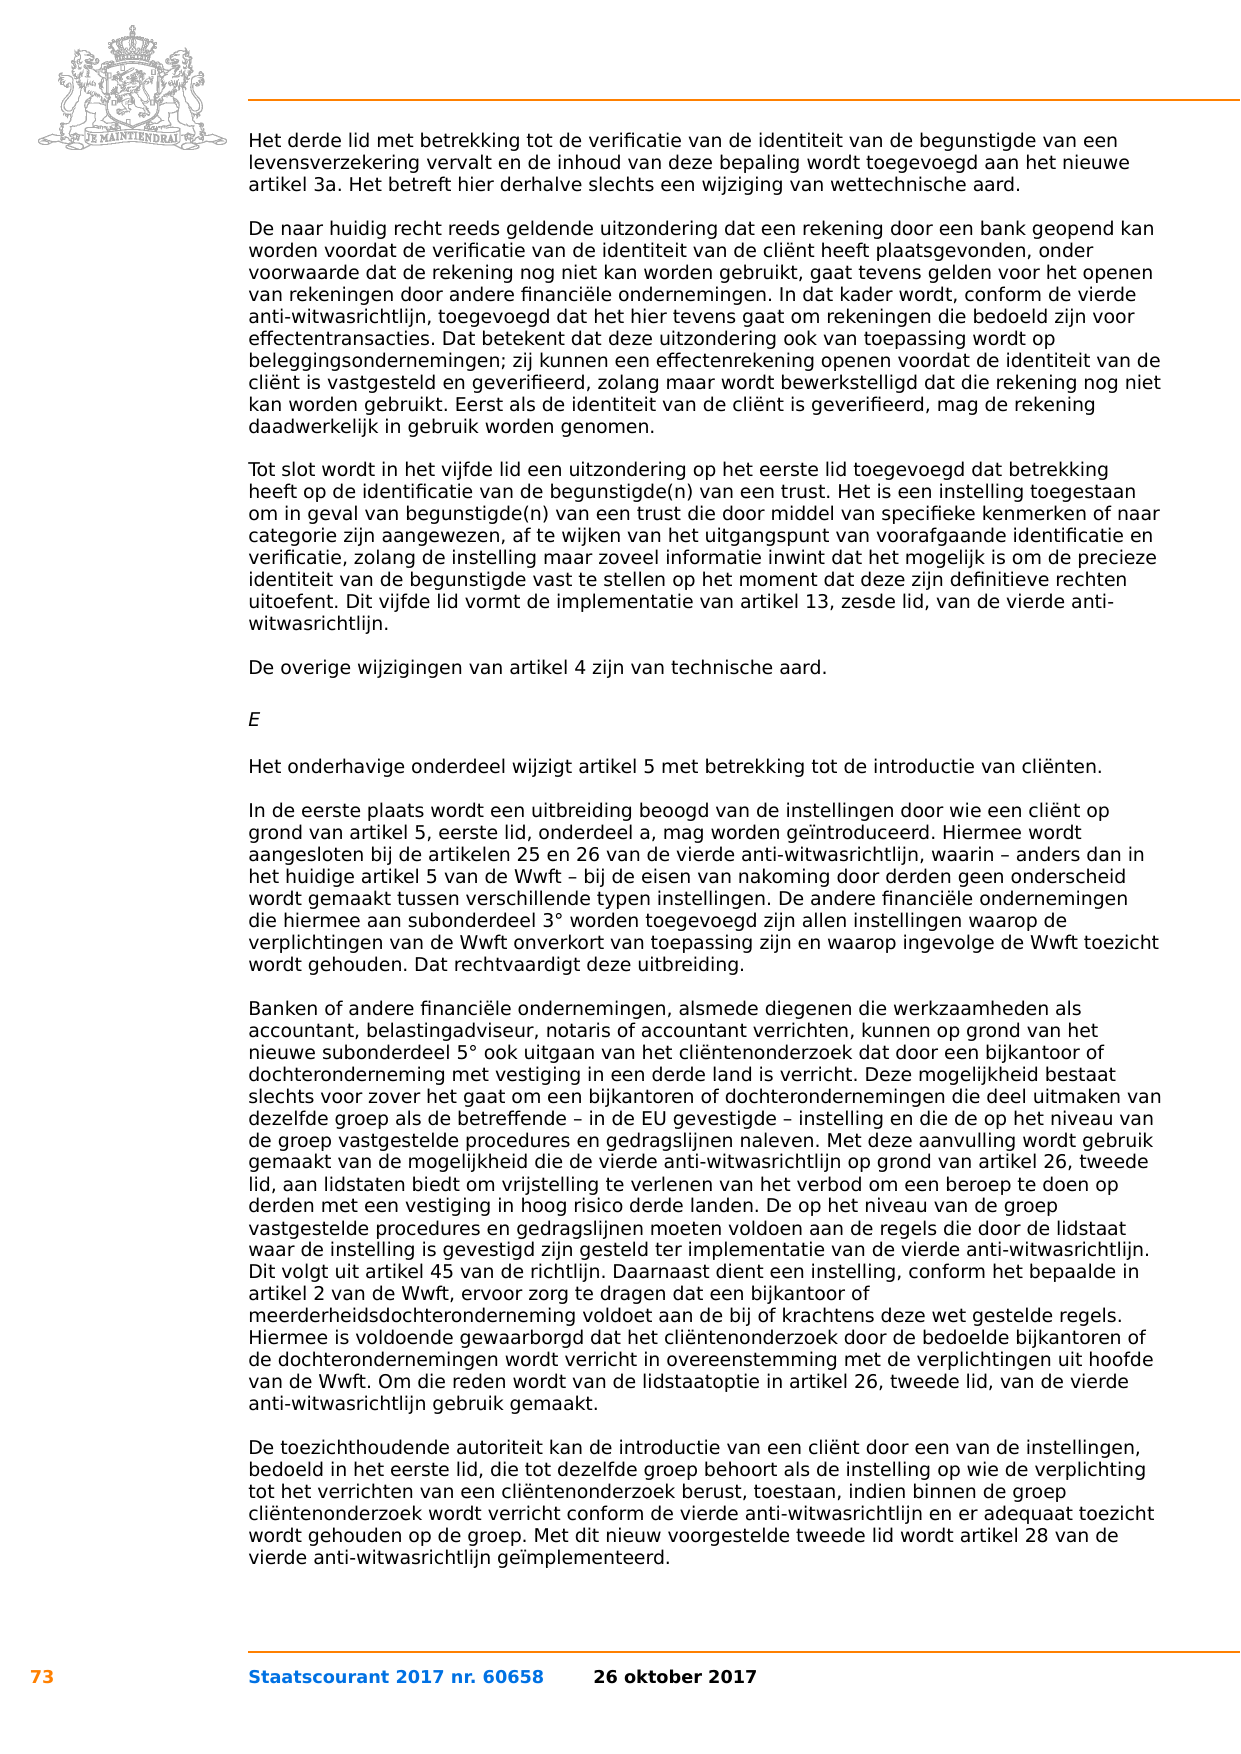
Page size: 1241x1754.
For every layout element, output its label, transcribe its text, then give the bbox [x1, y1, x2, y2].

subtitle E [248, 709, 1163, 731]
text Het derde lid met betrekking tot de verificatie van de identiteit van de begunstigde van een levensverzekering vervalt en de inhoud van deze bepaling wordt toegevoegd aan het nieuwe artikel 3a. Het betreft hier derhalve slechts een wijziging van wettechnische aard. [248, 130, 1163, 196]
text Het onderhavige onderdeel wijzigt artikel 5 met betrekking tot de introductie van cliënten. [248, 756, 1163, 778]
text Tot slot wordt in het vijfde lid een uitzondering op het eerste lid toegevoegd dat betrekking heeft op de identificatie van de begunstigde(n) van een trust. Het is een instelling toegestaan om in geval van begunstigde(n) van een trust die door middel van specifieke kenmerken of naar categorie zijn aangewezen, af te wijken van het uitgangspunt van voorafgaande identificatie en verificatie, zolang de instelling maar zoveel informatie inwint dat het mogelijk is om de precieze identiteit van de begunstigde vast te stellen op het moment dat deze zijn definitieve rechten uitoefent. Dit vijfde lid vormt de implementatie van artikel 13, zesde lid, van de vierde anti-witwasrichtlijn. [248, 459, 1163, 635]
text De overige wijzigingen van artikel 4 zijn van technische aard. [248, 657, 1163, 679]
text De toezichthoudende autoriteit kan de introductie van een cliënt door een van de instellingen, bedoeld in het eerste lid, die tot dezelfde groep behoort als de instelling op wie de verplichting tot het verrichten van een cliëntenonderzoek berust, toestaan, indien binnen de groep cliëntenonderzoek wordt verricht conform de vierde anti-witwasrichtlijn en er adequaat toezicht wordt gehouden op de groep. Met dit nieuw voorgestelde tweede lid wordt artikel 28 van de vierde anti-witwasrichtlijn geïmplementeerd. [248, 1437, 1163, 1569]
picture [38, 25, 227, 150]
text De naar huidig recht reeds geldende uitzondering dat een rekening door een bank geopend kan worden voordat de verificatie van de identiteit van de cliënt heeft plaatsgevonden, onder voorwaarde dat de rekening nog niet kan worden gebruikt, gaat tevens gelden voor het openen van rekeningen door andere financiële ondernemingen. In dat kader wordt, conform de vierde anti-witwasrichtlijn, toegevoegd dat het hier tevens gaat om rekeningen die bedoeld zijn voor effectentransacties. Dat betekent dat deze uitzondering ook van toepassing wordt op beleggingsondernemingen; zij kunnen een effectenrekening openen voordat de identiteit van de cliënt is vastgesteld en geverifieerd, zolang maar wordt bewerkstelligd dat die rekening nog niet kan worden gebruikt. Eerst als de identiteit van de cliënt is geverifieerd, mag de rekening daadwerkelijk in gebruik worden genomen. [248, 218, 1163, 437]
text In de eerste plaats wordt een uitbreiding beoogd van de instellingen door wie een cliënt op grond van artikel 5, eerste lid, onderdeel a, mag worden geïntroduceerd. Hiermee wordt aangesloten bij de artikelen 25 en 26 van de vierde anti-witwasrichtlijn, waarin – anders dan in het huidige artikel 5 van de Wwft – bij de eisen van nakoming door derden geen onderscheid wordt gemaakt tussen verschillende typen instellingen. De andere financiële ondernemingen die hiermee aan subonderdeel 3° worden toegevoegd zijn allen instellingen waarop de verplichtingen van de Wwft onverkort van toepassing zijn en waarop ingevolge de Wwft toezicht wordt gehouden. Dat rechtvaardigt deze uitbreiding. [248, 800, 1163, 976]
text Banken of andere financiële ondernemingen, alsmede diegenen die werkzaamheden als accountant, belastingadviseur, notaris of accountant verrichten, kunnen op grond van het nieuwe subonderdeel 5° ook uitgaan van het cliëntenonderzoek dat door een bijkantoor of dochteronderneming met vestiging in een derde land is verricht. Deze mogelijkheid bestaat slechts voor zover het gaat om een bijkantoren of dochterondernemingen die deel uitmaken van dezelfde groep als de betreffende – in de EU gevestigde – instelling en die de op het niveau van de groep vastgestelde procedures en gedragslijnen naleven. Met deze aanvulling wordt gebruik gemaakt van de mogelijkheid die de vierde anti-witwasrichtlijn op grond van artikel 26, tweede lid, aan lidstaten biedt om vrijstelling te verlenen van het verbod om een beroep te doen op derden met een vestiging in hoog risico derde landen. De op het niveau van de groep vastgestelde procedures en gedragslijnen moeten voldoen aan de regels die door de lidstaat waar de instelling is gevestigd zijn gesteld ter implementatie van de vierde anti-witwasrichtlijn. Dit volgt uit artikel 45 van de richtlijn. Daarnaast dient een instelling, conform het bepaalde in artikel 2 van de Wwft, ervoor zorg te dragen dat een bijkantoor of meerderheidsdochteronderneming voldoet aan de bij of krachtens deze wet gestelde regels. Hiermee is voldoende gewaarborgd dat het cliëntenonderzoek door de bedoelde bijkantoren of de dochterondernemingen wordt verricht in overeenstemming met de verplichtingen uit hoofde van de Wwft. Om die reden wordt van de lidstaatoptie in artikel 26, tweede lid, van de vierde anti-witwasrichtlijn gebruik gemaakt. [248, 998, 1163, 1415]
